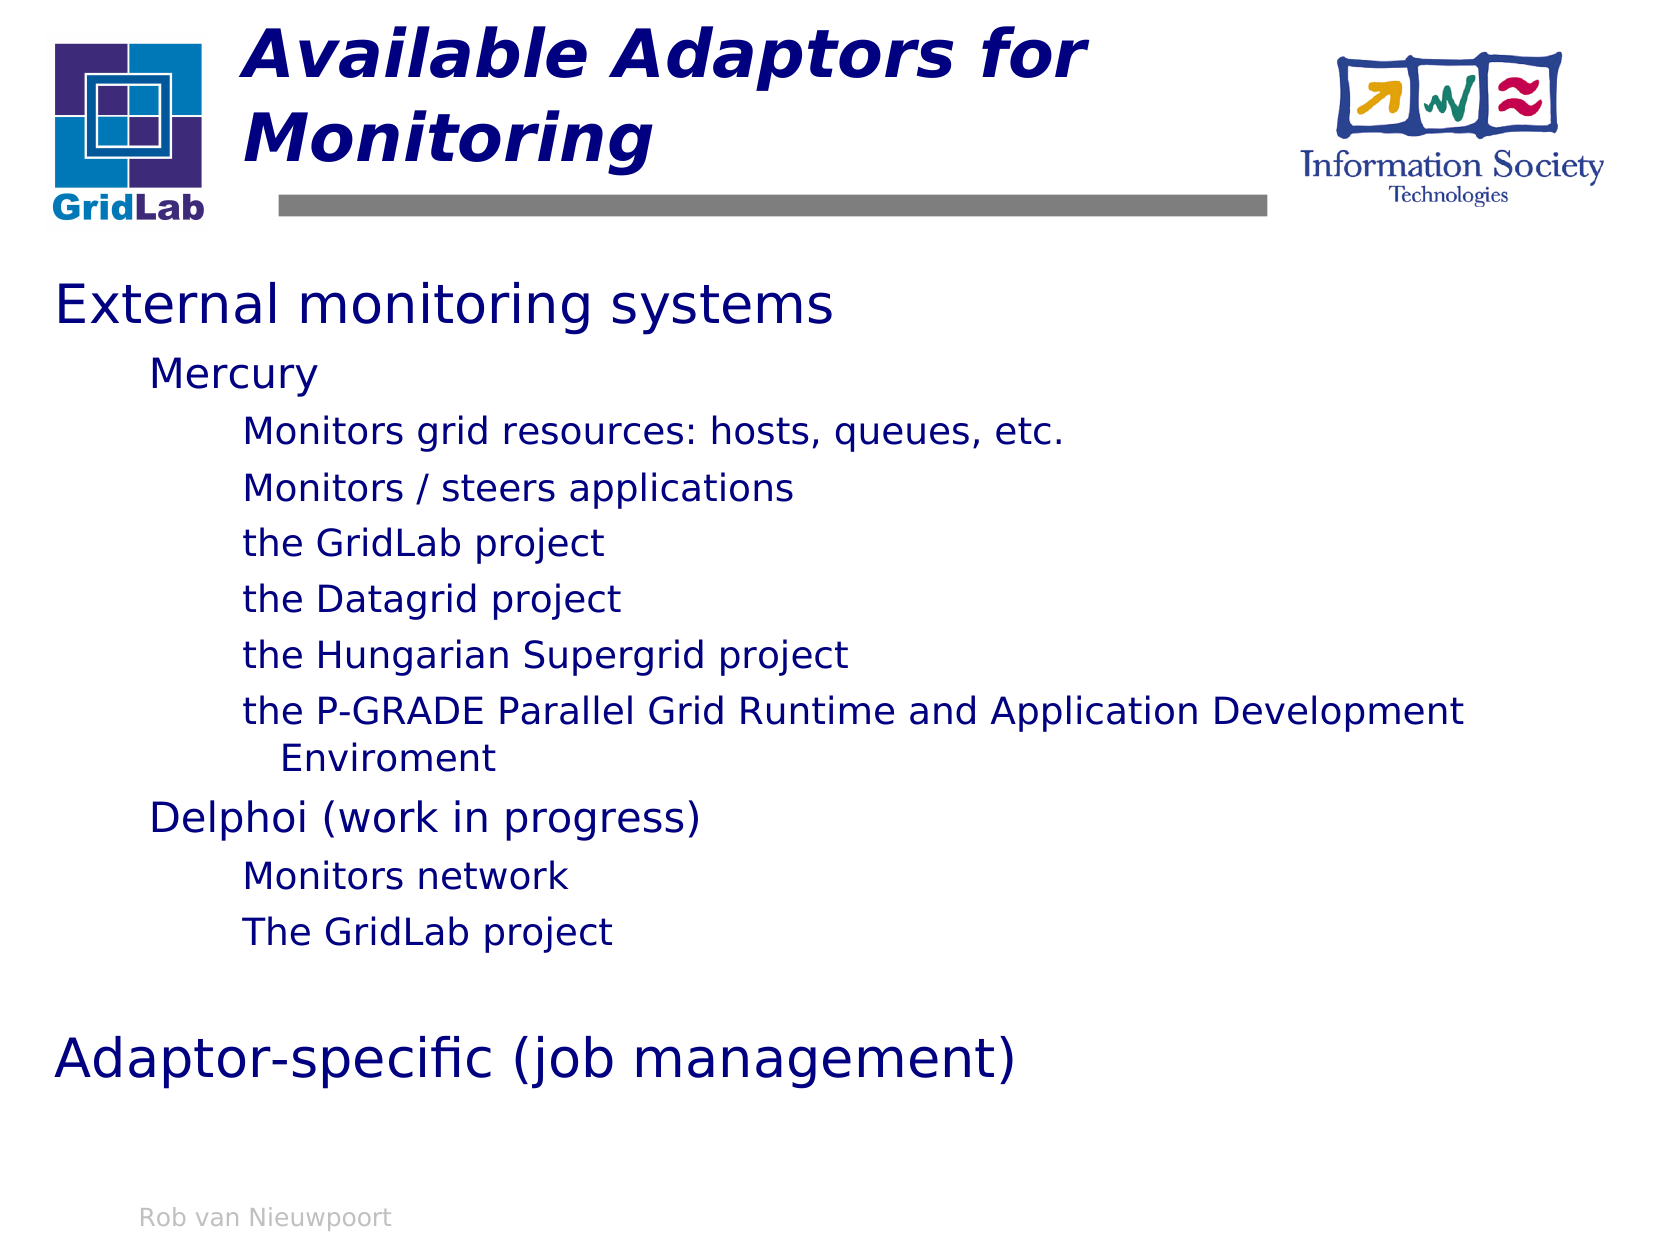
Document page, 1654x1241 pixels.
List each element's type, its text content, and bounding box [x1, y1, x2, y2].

title Available Adaptors for Monitoring [243, 0, 1280, 187]
list External monitoring systems Mercury Monitors grid resources: hosts, queues, etc. Monitors / steers applications the GridLab project the Datagrid project the Hungarian Supergrid project the P-GRADE Parallel Grid Runtime and Application Development Enviroment Delphoi (work in progress) Monitors network The GridLab project Adaptor-specific (job management) [55, 268, 1599, 1125]
picture [1293, 34, 1611, 214]
picture [45, 34, 211, 230]
